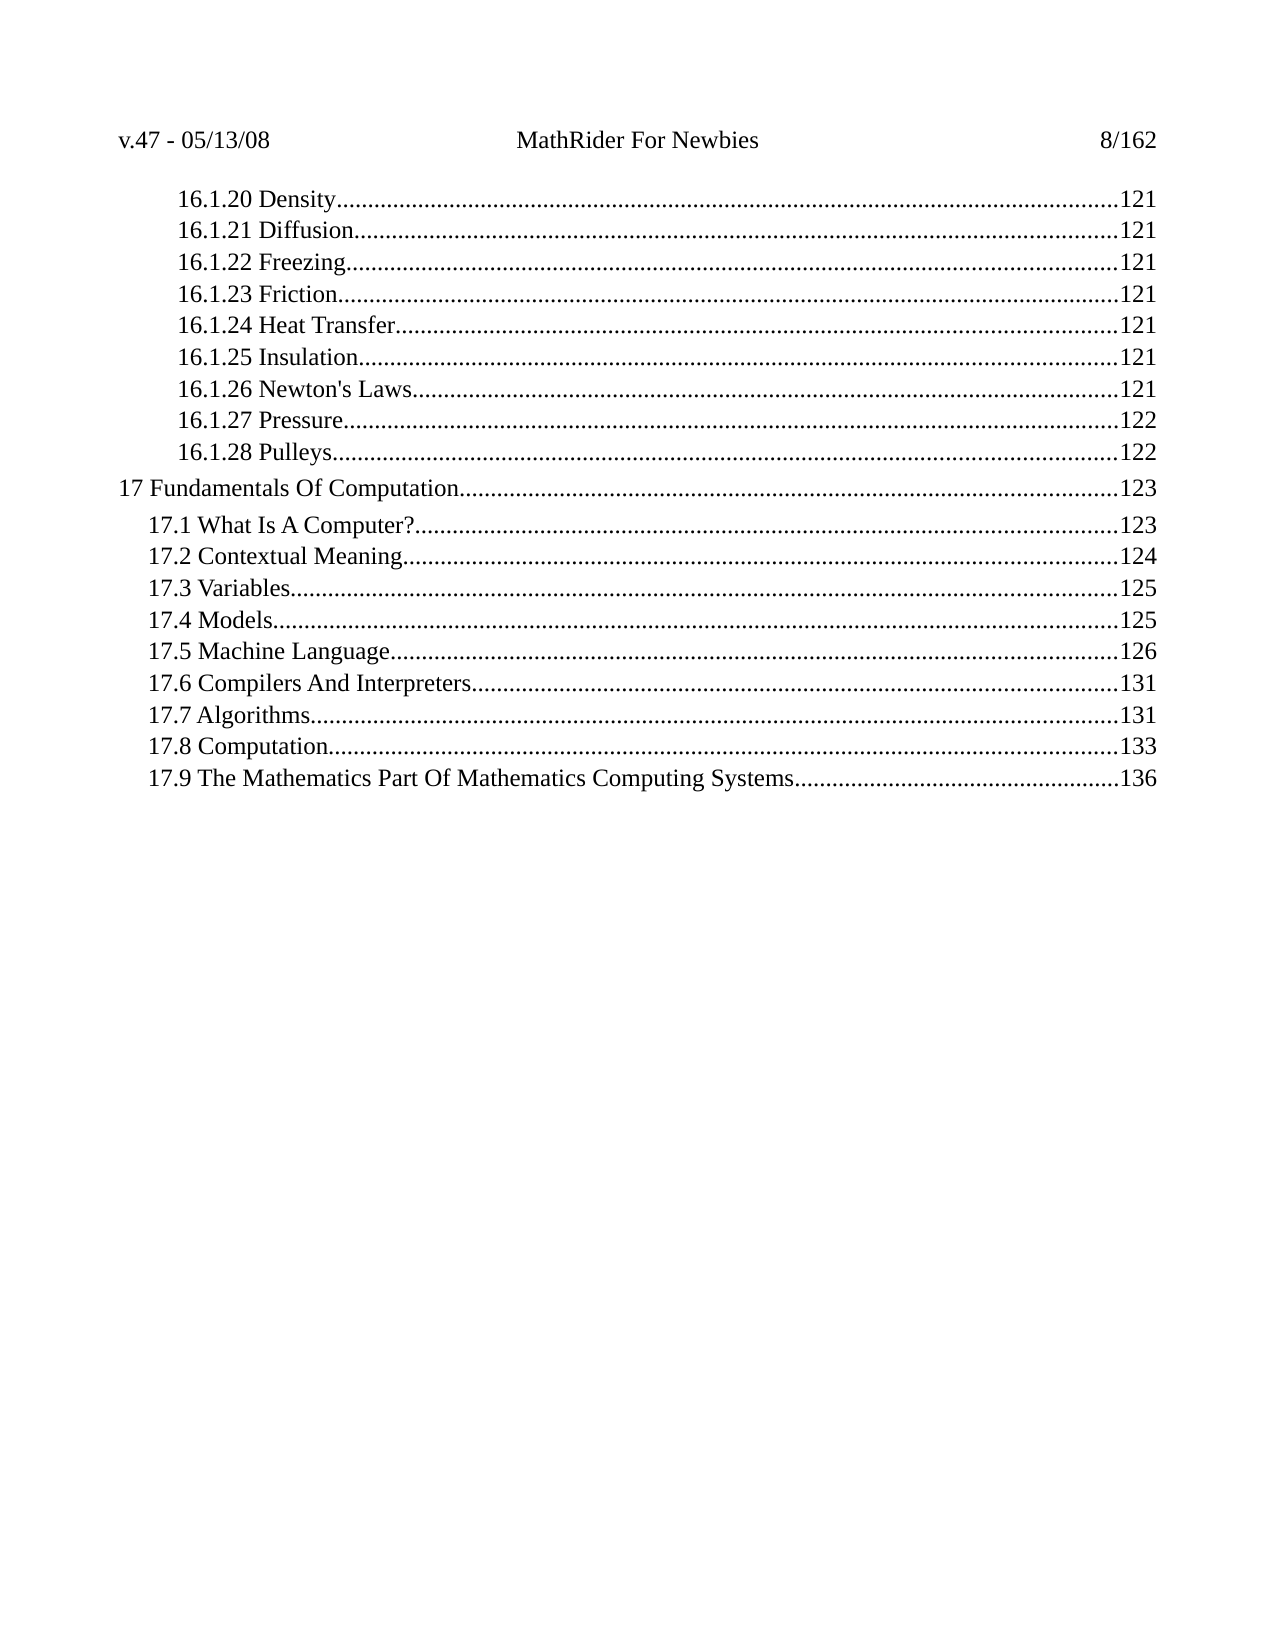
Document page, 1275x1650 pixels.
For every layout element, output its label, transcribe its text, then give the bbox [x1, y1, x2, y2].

text 17.9 The Mathematics Part Of Mathematics Computing Systems 136 [148, 763, 1157, 792]
text 16.1.21 Diffusion 121 [177, 216, 1157, 244]
text 17 Fundamentals Of Computation 123 [118, 473, 1157, 502]
text 16.1.20 Density 121 [177, 184, 1157, 213]
text 16.1.28 Pulleys 122 [177, 437, 1157, 466]
text 16.1.26 Newton's Laws 121 [177, 374, 1157, 403]
text 17.8 Computation 133 [148, 731, 1157, 760]
text 17.4 Models 125 [148, 605, 1157, 633]
text 16.1.22 Freezing 121 [177, 247, 1157, 276]
text 16.1.25 Insulation 121 [177, 342, 1157, 371]
text 17.1 What Is A Computer? 123 [148, 510, 1157, 538]
text 17.2 Contextual Meaning 124 [148, 541, 1157, 570]
text 17.3 Variables 125 [148, 573, 1157, 602]
text 16.1.23 Friction 121 [177, 279, 1157, 308]
text 16.1.24 Heat Transfer 121 [177, 311, 1157, 339]
text 17.7 Algorithms 131 [148, 700, 1157, 728]
text 16.1.27 Pressure 122 [177, 406, 1157, 434]
text 17.5 Machine Language 126 [148, 636, 1157, 665]
text 17.6 Compilers And Interpreters 131 [148, 668, 1157, 697]
